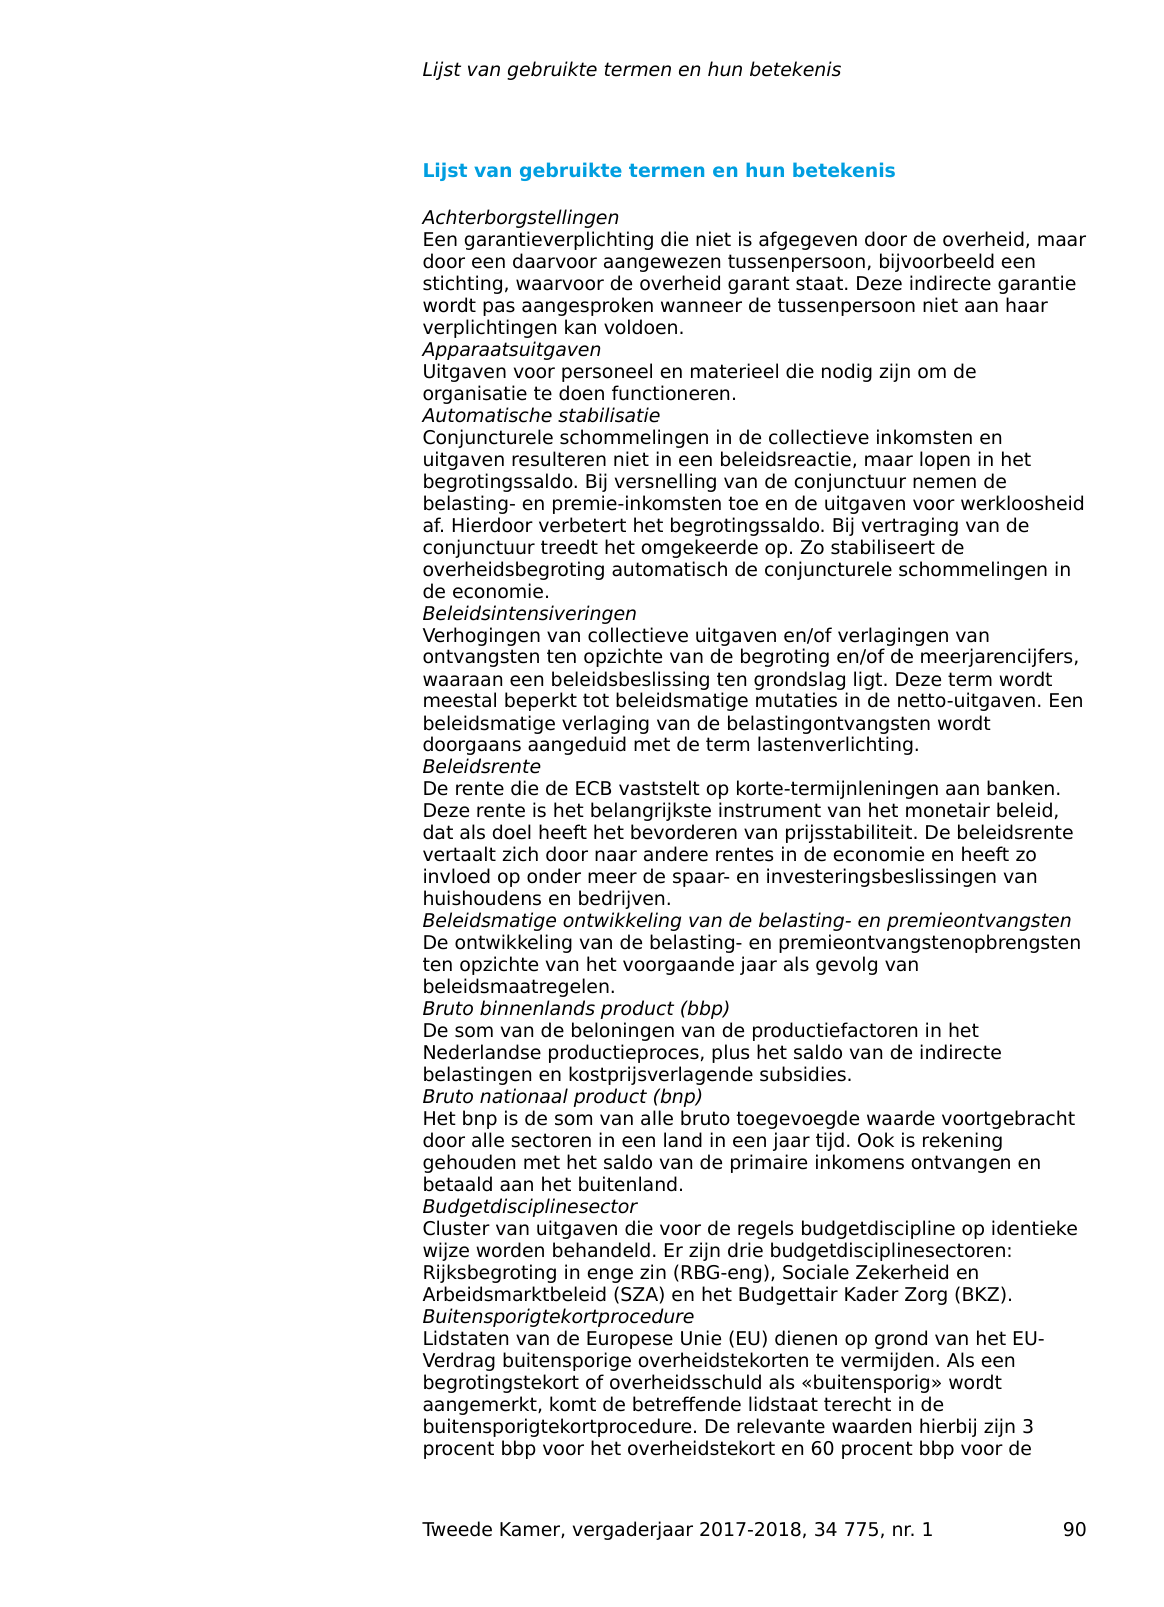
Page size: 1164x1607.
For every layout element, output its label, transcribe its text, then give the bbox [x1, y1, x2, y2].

text De ontwikkeling van de belasting- en premieontvangstenopbrengsten ten opzichte van het voorgaande jaar als gevolg van beleidsmaatregelen. [422, 932, 1087, 998]
text Verhogingen van collectieve uitgaven en/of verlagingen van ontvangsten ten opzichte van de begroting en/of de meerjarencijfers, waaraan een beleidsbeslissing ten grondslag ligt. Deze term wordt meestal beperkt tot beleidsmatige mutaties in de netto-uitgaven. Een beleidsmatige verlaging van de belastingontvangsten wordt doorgaans aangeduid met de term lastenverlichting. [422, 624, 1087, 756]
text Automatische stabilisatie [422, 405, 1087, 427]
text Beleidsmatige ontwikkeling van de belasting- en premieontvangsten [422, 910, 1087, 932]
subtitle Lijst van gebruikte termen en hun betekenis [422, 160, 1087, 182]
text Achterborgstellingen [422, 207, 1087, 229]
text Cluster van uitgaven die voor de regels budgetdiscipline op identieke wijze worden behandeld. Er zijn drie budgetdisciplinesectoren: Rijksbegroting in enge zin (RBG-eng), Sociale Zekerheid en Arbeidsmarktbeleid (SZA) en het Budgettair Kader Zorg (BKZ). [422, 1218, 1087, 1306]
text Beleidsrente [422, 756, 1087, 778]
text Uitgaven voor personeel en materieel die nodig zijn om de organisatie te doen functioneren. [422, 361, 1087, 405]
text De som van de beloningen van de productiefactoren in het Nederlandse productieproces, plus het saldo van de indirecte belastingen en kostprijsverlagende subsidies. [422, 1020, 1087, 1086]
text Een garantieverplichting die niet is afgegeven door de overheid, maar door een daarvoor aangewezen tussenpersoon, bijvoorbeeld een stichting, waarvoor de overheid garant staat. Deze indirecte garantie wordt pas aangesproken wanneer de tussenpersoon niet aan haar verplichtingen kan voldoen. [422, 229, 1087, 339]
text Het bnp is de som van alle bruto toegevoegde waarde voortgebracht door alle sectoren in een land in een jaar tijd. Ook is rekening gehouden met het saldo van de primaire inkomens ontvangen en betaald aan het buitenland. [422, 1108, 1087, 1196]
text Beleidsintensiveringen [422, 602, 1087, 624]
text Bruto binnenlands product (bbp) [422, 998, 1087, 1020]
text Bruto nationaal product (bnp) [422, 1086, 1087, 1108]
text Budgetdisciplinesector [422, 1196, 1087, 1218]
text De rente die de ECB vaststelt op korte-termijnleningen aan banken. Deze rente is het belangrijkste instrument van het monetair beleid, dat als doel heeft het bevorderen van prijsstabiliteit. De beleidsrente vertaalt zich door naar andere rentes in de economie en heeft zo invloed op onder meer de spaar- en investeringsbeslissingen van huishoudens en bedrijven. [422, 778, 1087, 910]
text Buitensporigtekortprocedure [422, 1306, 1087, 1328]
text Apparaatsuitgaven [422, 339, 1087, 361]
text Conjuncturele schommelingen in de collectieve inkomsten en uitgaven resulteren niet in een beleidsreactie, maar lopen in het begrotingssaldo. Bij versnelling van de conjunctuur nemen de belasting- en premie-inkomsten toe en de uitgaven voor werkloosheid af. Hierdoor verbetert het begrotingssaldo. Bij vertraging van de conjunctuur treedt het omgekeerde op. Zo stabiliseert de overheidsbegroting automatisch de conjuncturele schommelingen in de economie. [422, 427, 1087, 602]
text Lidstaten van de Europese Unie (EU) dienen op grond van het EU-Verdrag buitensporige overheidstekorten te vermijden. Als een begrotingstekort of overheidsschuld als «buitensporig» wordt aangemerkt, komt de betreffende lidstaat terecht in de buitensporigtekortprocedure. De relevante waarden hierbij zijn 3 procent bbp voor het overheidstekort en 60 procent bbp voor de [422, 1328, 1087, 1460]
